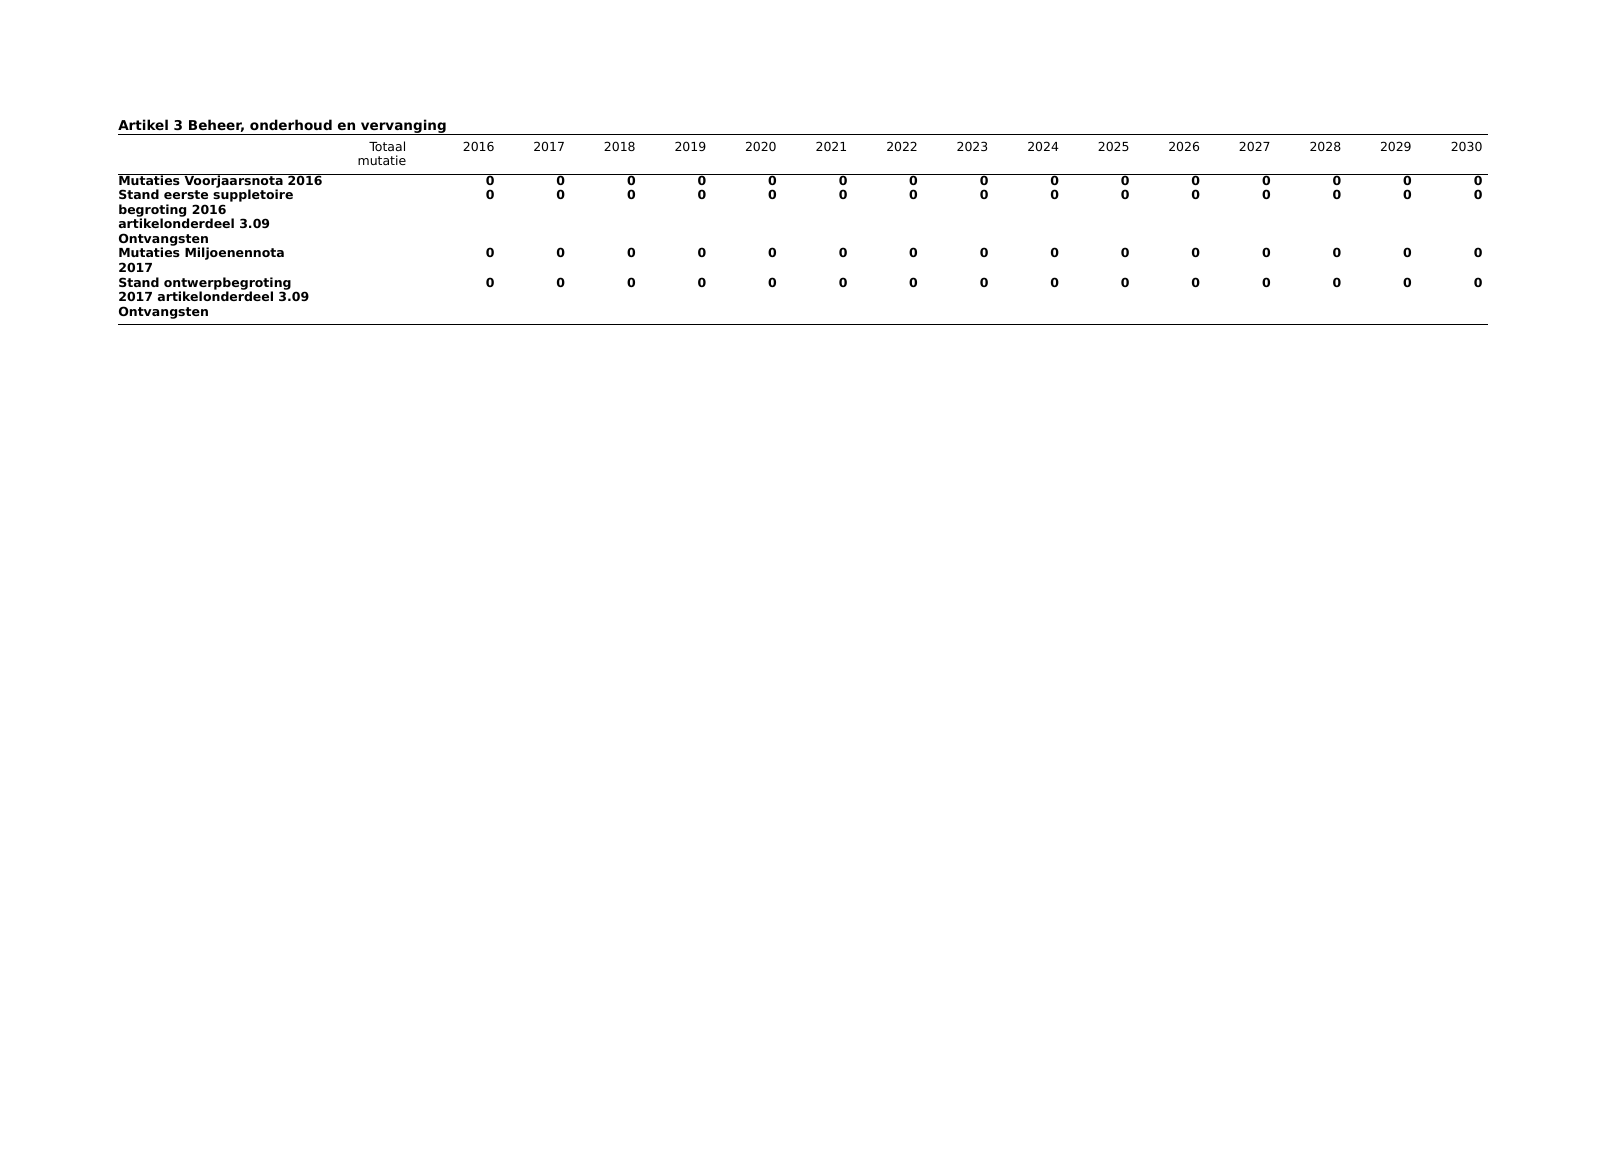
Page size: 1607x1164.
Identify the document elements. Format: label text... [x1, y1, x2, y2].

table_cell 0 [641, 188, 712, 246]
table_cell 0 [571, 246, 641, 276]
table_cell 0 [1206, 175, 1276, 188]
table_cell 0 [1276, 246, 1347, 276]
table_cell 0 [1418, 188, 1488, 246]
table_cell 0 [994, 188, 1065, 246]
table_cell 0 [1347, 276, 1417, 324]
table_cell 0 [1418, 276, 1488, 324]
table_cell 2028 [1276, 135, 1347, 173]
table_cell 2024 [994, 135, 1065, 173]
table_cell 0 [783, 188, 853, 246]
table_cell 0 [924, 188, 994, 246]
table_cell 0 [641, 246, 712, 276]
table_cell 2020 [712, 135, 782, 173]
table_cell 0 [641, 175, 712, 188]
table_cell 2021 [783, 135, 853, 173]
table_cell 0 [1347, 175, 1417, 188]
table_cell 0 [783, 276, 853, 324]
table_cell 0 [712, 276, 782, 324]
table_cell Stand ontwerpbegroting 2017 artikelonderdeel 3.09 Ontvangsten [118, 276, 324, 324]
table_cell 0 [853, 188, 923, 246]
table_cell Totaal mutatie [324, 135, 412, 173]
table_cell 2016 [412, 135, 500, 173]
table_cell 0 [1065, 188, 1135, 246]
table_cell 0 [1206, 276, 1276, 324]
table_cell 2018 [571, 135, 641, 173]
table_cell 2019 [641, 135, 712, 173]
table_cell 0 [1135, 188, 1206, 246]
table_cell 0 [571, 188, 641, 246]
table_cell 0 [1206, 188, 1276, 246]
table_cell 0 [853, 175, 923, 188]
table_cell Mutaties Miljoenennota 2017 [118, 246, 324, 276]
table_cell Stand eerste suppletoire begroting 2016 artikelonderdeel 3.09 Ontvangsten [118, 188, 324, 246]
table_cell 2029 [1347, 135, 1417, 173]
table_cell 2023 [924, 135, 994, 173]
table_cell 0 [500, 246, 571, 276]
table_cell 0 [1347, 188, 1417, 246]
table_cell 0 [712, 246, 782, 276]
table_cell [324, 276, 412, 324]
table_cell 0 [641, 276, 712, 324]
table_cell 0 [853, 246, 923, 276]
table_cell 0 [1206, 246, 1276, 276]
table_cell 0 [571, 276, 641, 324]
table_cell 2026 [1135, 135, 1206, 173]
table_cell 0 [1135, 175, 1206, 188]
table_cell 0 [994, 246, 1065, 276]
table_cell 0 [500, 175, 571, 188]
table_cell [324, 175, 412, 188]
table_cell 0 [1065, 276, 1135, 324]
table_cell 0 [924, 175, 994, 188]
table_cell 0 [1418, 175, 1488, 188]
table_cell 2027 [1206, 135, 1276, 173]
table_cell 2017 [500, 135, 571, 173]
table_cell 0 [783, 175, 853, 188]
table_header Artikel 3 Beheer, onderhoud en vervanging [118, 118, 1488, 134]
table_cell 2030 [1418, 135, 1488, 173]
table_cell 0 [1065, 246, 1135, 276]
table_cell 0 [1276, 175, 1347, 188]
table_cell 0 [994, 175, 1065, 188]
table_cell 0 [1347, 246, 1417, 276]
table_cell 0 [1276, 276, 1347, 324]
table_cell 0 [924, 276, 994, 324]
table_cell 0 [412, 276, 500, 324]
table_cell [324, 246, 412, 276]
table_cell 0 [712, 188, 782, 246]
table_cell 0 [712, 175, 782, 188]
table_cell 0 [1276, 188, 1347, 246]
table_cell 0 [412, 188, 500, 246]
table_cell 2025 [1065, 135, 1135, 173]
table_cell 0 [994, 276, 1065, 324]
table_cell 0 [853, 276, 923, 324]
table_cell 0 [500, 188, 571, 246]
table_cell 0 [1065, 175, 1135, 188]
table_cell 2022 [853, 135, 923, 173]
table_cell Mutaties Voorjaarsnota 2016 [118, 175, 324, 188]
table_cell 0 [571, 175, 641, 188]
table_cell 0 [783, 246, 853, 276]
table_cell 0 [412, 246, 500, 276]
table_cell 0 [1135, 246, 1206, 276]
table_cell 0 [500, 276, 571, 324]
table_cell 0 [1418, 246, 1488, 276]
table_cell 0 [924, 246, 994, 276]
table_cell [118, 135, 324, 173]
table_cell 0 [412, 175, 500, 188]
table_cell [324, 188, 412, 246]
table_cell 0 [1135, 276, 1206, 324]
